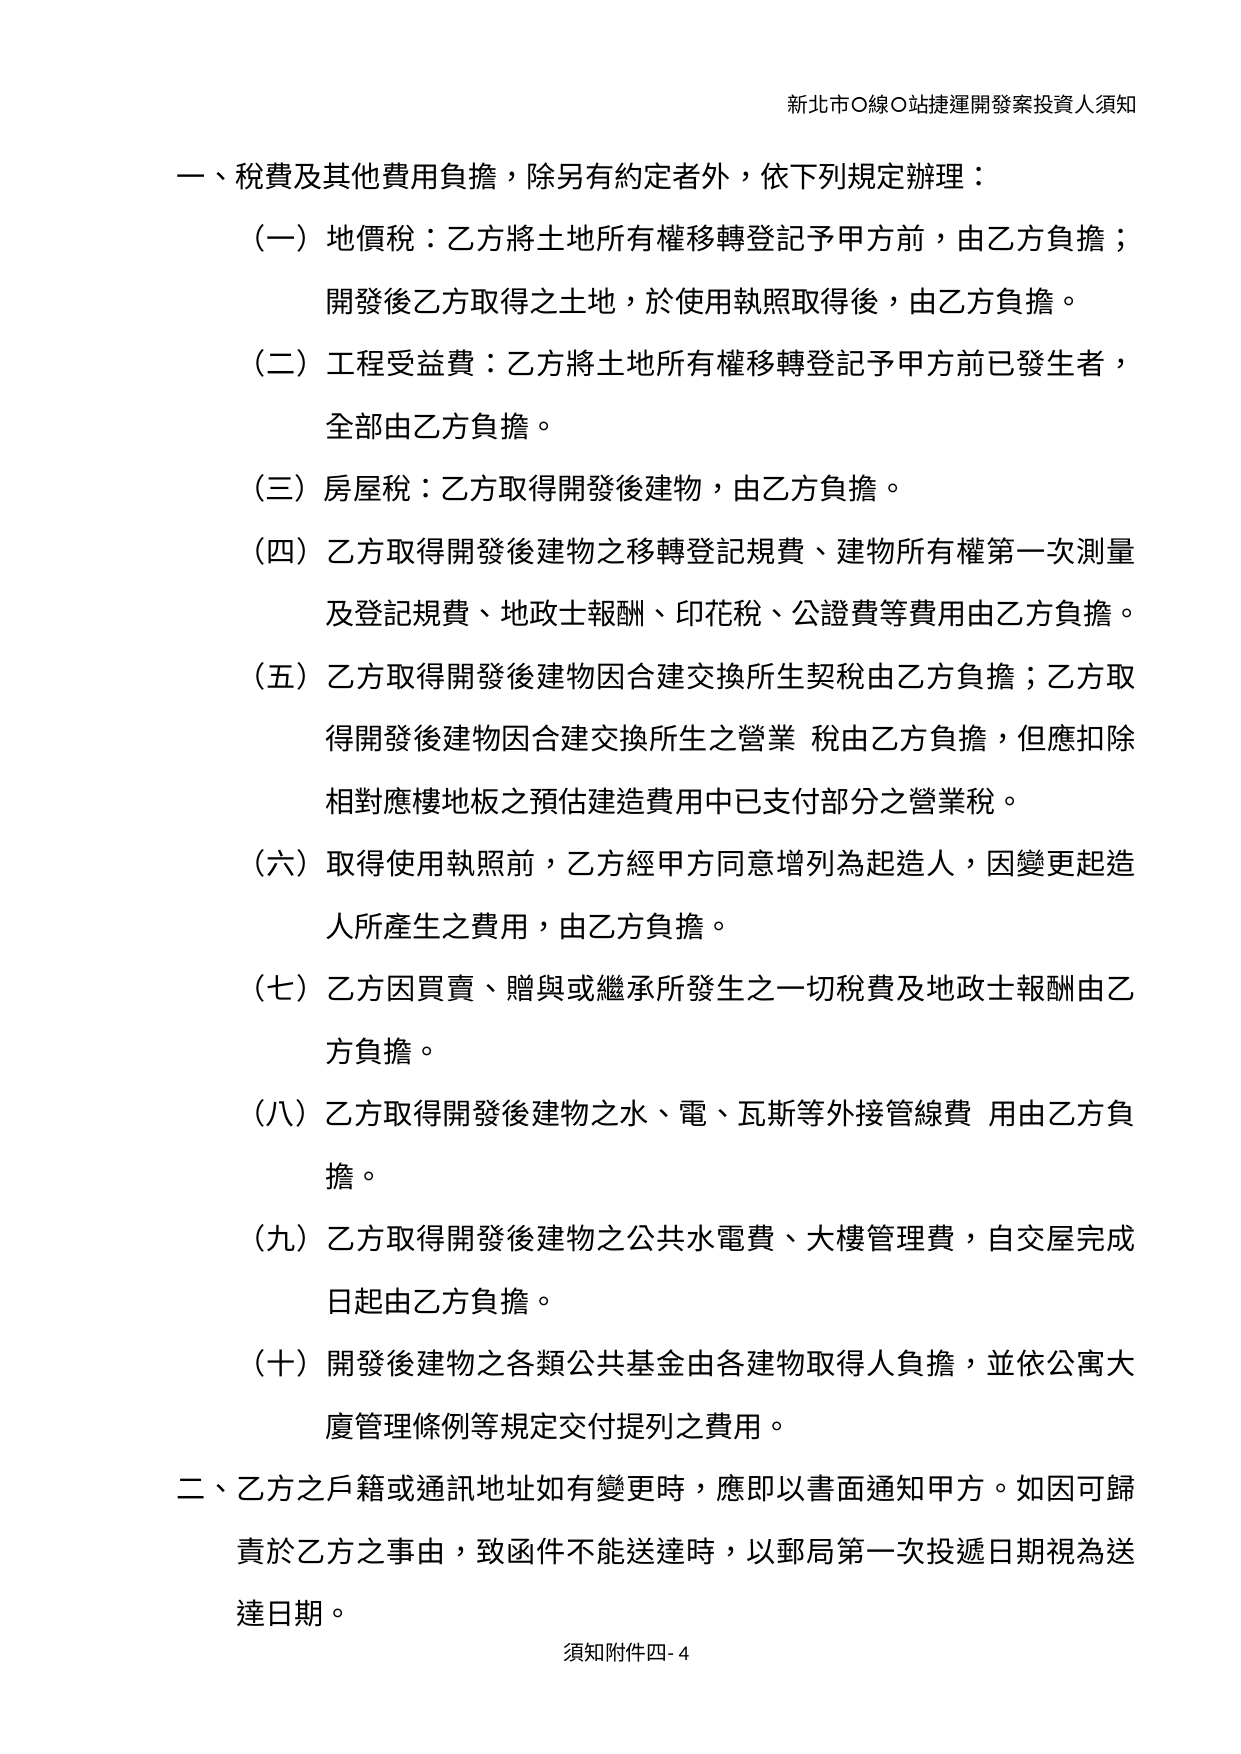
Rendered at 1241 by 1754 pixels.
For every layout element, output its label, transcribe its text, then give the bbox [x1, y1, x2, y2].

text （二）工程受益費：乙方將土地所有權移轉登記予甲方前已發生者，全部由乙方負擔。 [236, 320, 1137, 445]
text （五）乙方取得開發後建物因合建交換所生契稅由乙方負擔；乙方取得開發後建物因合建交換所生之營業 稅由乙方負擔，但應扣除相對應樓地板之預估建造費用中已支付部分之營業稅。 [236, 633, 1137, 820]
text （六）取得使用執照前，乙方經甲方同意增列為起造人，因變更起造人所產生之費用，由乙方負擔。 [236, 820, 1137, 945]
text （七）乙方因買賣、贈與或繼承所發生之一切稅費及地政士報酬由乙方負擔。 [236, 945, 1137, 1070]
text （十）開發後建物之各類公共基金由各建物取得人負擔，並依公寓大廈管理條例等規定交付提列之費用。 [236, 1320, 1137, 1445]
text 二、乙方之戶籍或通訊地址如有變更時，應即以書面通知甲方。如因可歸責於乙方之事由，致函件不能送達時，以郵局第一次投遞日期視為送達日期。 [177, 1445, 1137, 1633]
text （八）乙方取得開發後建物之水、電、瓦斯等外接管線費 用由乙方負擔。 [236, 1070, 1137, 1195]
text （三）房屋稅：乙方取得開發後建物，由乙方負擔。 [236, 445, 1137, 508]
text （九）乙方取得開發後建物之公共水電費、大樓管理費，自交屋完成日起由乙方負擔。 [236, 1195, 1137, 1320]
text （一）地價稅：乙方將土地所有權移轉登記予甲方前，由乙方負擔；開發後乙方取得之土地，於使用執照取得後，由乙方負擔。 [236, 195, 1137, 320]
text 一、稅費及其他費用負擔，除另有約定者外，依下列規定辦理： [177, 133, 1137, 195]
text （四）乙方取得開發後建物之移轉登記規費、建物所有權第一次測量及登記規費、地政士報酬、印花稅、公證費等費用由乙方負擔。 [236, 508, 1137, 633]
